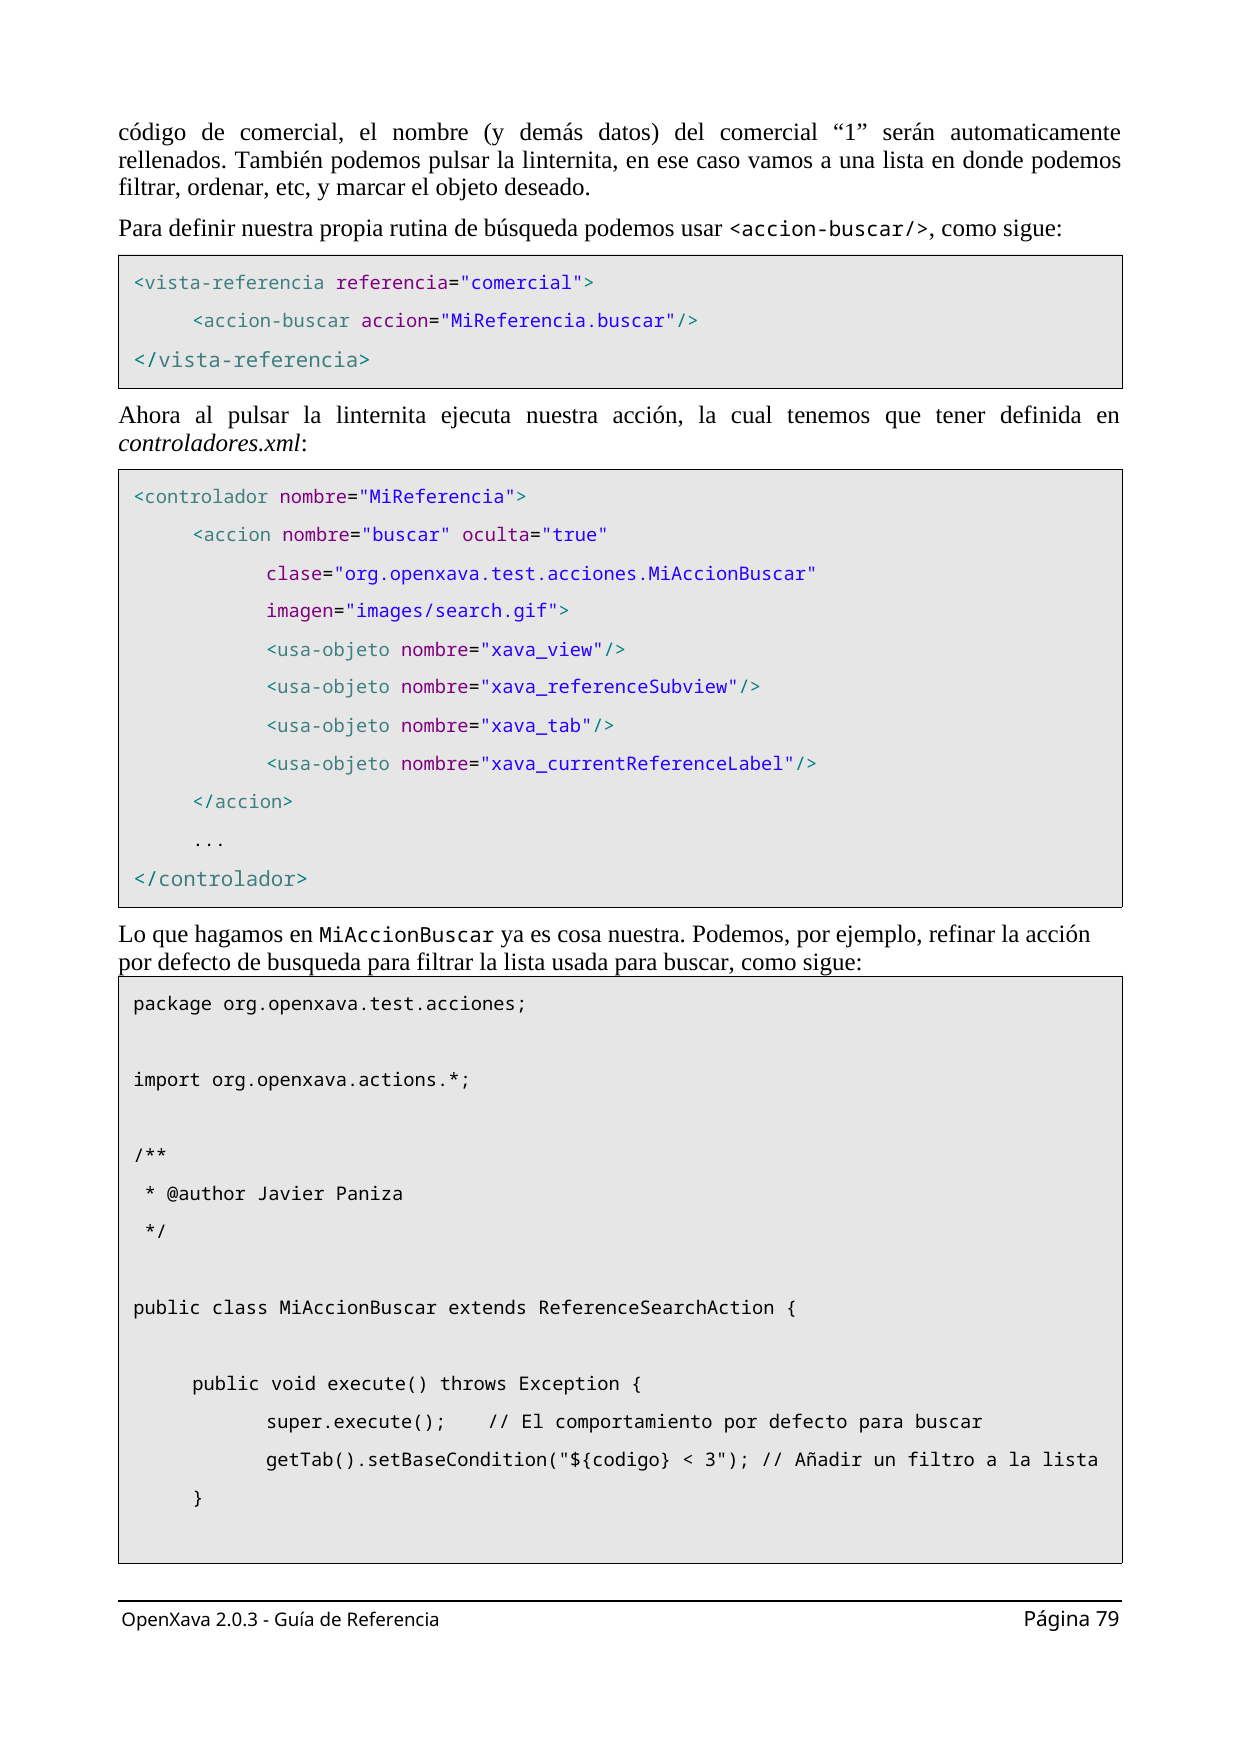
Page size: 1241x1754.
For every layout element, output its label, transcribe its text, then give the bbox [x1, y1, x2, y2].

text <vista-referencia referencia="comercial"> [119, 256, 1122, 292]
text /** [119, 1128, 1122, 1166]
text <accion nombre="buscar" oculta="true" [119, 507, 1122, 545]
text </accion> [119, 773, 1122, 811]
text <usa-objeto nombre="xava_referenceSubview"/> [119, 659, 1122, 697]
text } [119, 1470, 1122, 1508]
text ... [119, 811, 1122, 849]
text Lo que hagamos en MiAccionBuscar ya es cosa nuestra. Podemos, por ejemplo, refinar la acción por defecto de busqueda para filtrar la lista usada para buscar, como sigue: [118, 920, 1122, 976]
text <controlador nombre="MiReferencia"> [119, 470, 1122, 507]
text <usa-objeto nombre="xava_tab"/> [119, 697, 1122, 735]
text public void execute() throws Exception { [119, 1356, 1122, 1394]
text </controlador> [119, 849, 1122, 907]
text clase="org.openxava.test.acciones.MiAccionBuscar" [119, 545, 1122, 583]
text public class MiAccionBuscar extends ReferenceSearchAction { [119, 1280, 1122, 1318]
text import org.openxava.actions.*; [119, 1052, 1122, 1090]
text Para definir nuestra propia rutina de búsqueda podemos usar <accion-buscar/>, como sigue: [118, 214, 1122, 242]
text getTab().setBaseCondition("${codigo} < 3"); // Añadir un filtro a la lista [119, 1432, 1122, 1470]
text * @author Javier Paniza [119, 1166, 1122, 1204]
text imagen="images/search.gif"> [119, 583, 1122, 621]
text código de comercial, el nombre (y demás datos) del comercial “1” serán automaticamente rellenados. También podemos pulsar la linternita, en ese caso vamos a una lista en donde podemos filtrar, ordenar, etc, y marcar el objeto deseado. [118, 118, 1122, 201]
text super.execute(); // El comportamiento por defecto para buscar [119, 1394, 1122, 1432]
text package org.openxava.test.acciones; [119, 977, 1122, 1014]
text </vista-referencia> [119, 331, 1122, 388]
text <usa-objeto nombre="xava_currentReferenceLabel"/> [119, 735, 1122, 773]
text Ahora al pulsar la linternita ejecuta nuestra acción, la cual tenemos que tener definida en controladores.xml: [118, 401, 1122, 456]
text <accion-buscar accion="MiReferencia.buscar"/> [119, 292, 1122, 331]
text <usa-objeto nombre="xava_view"/> [119, 621, 1122, 659]
text */ [119, 1204, 1122, 1242]
